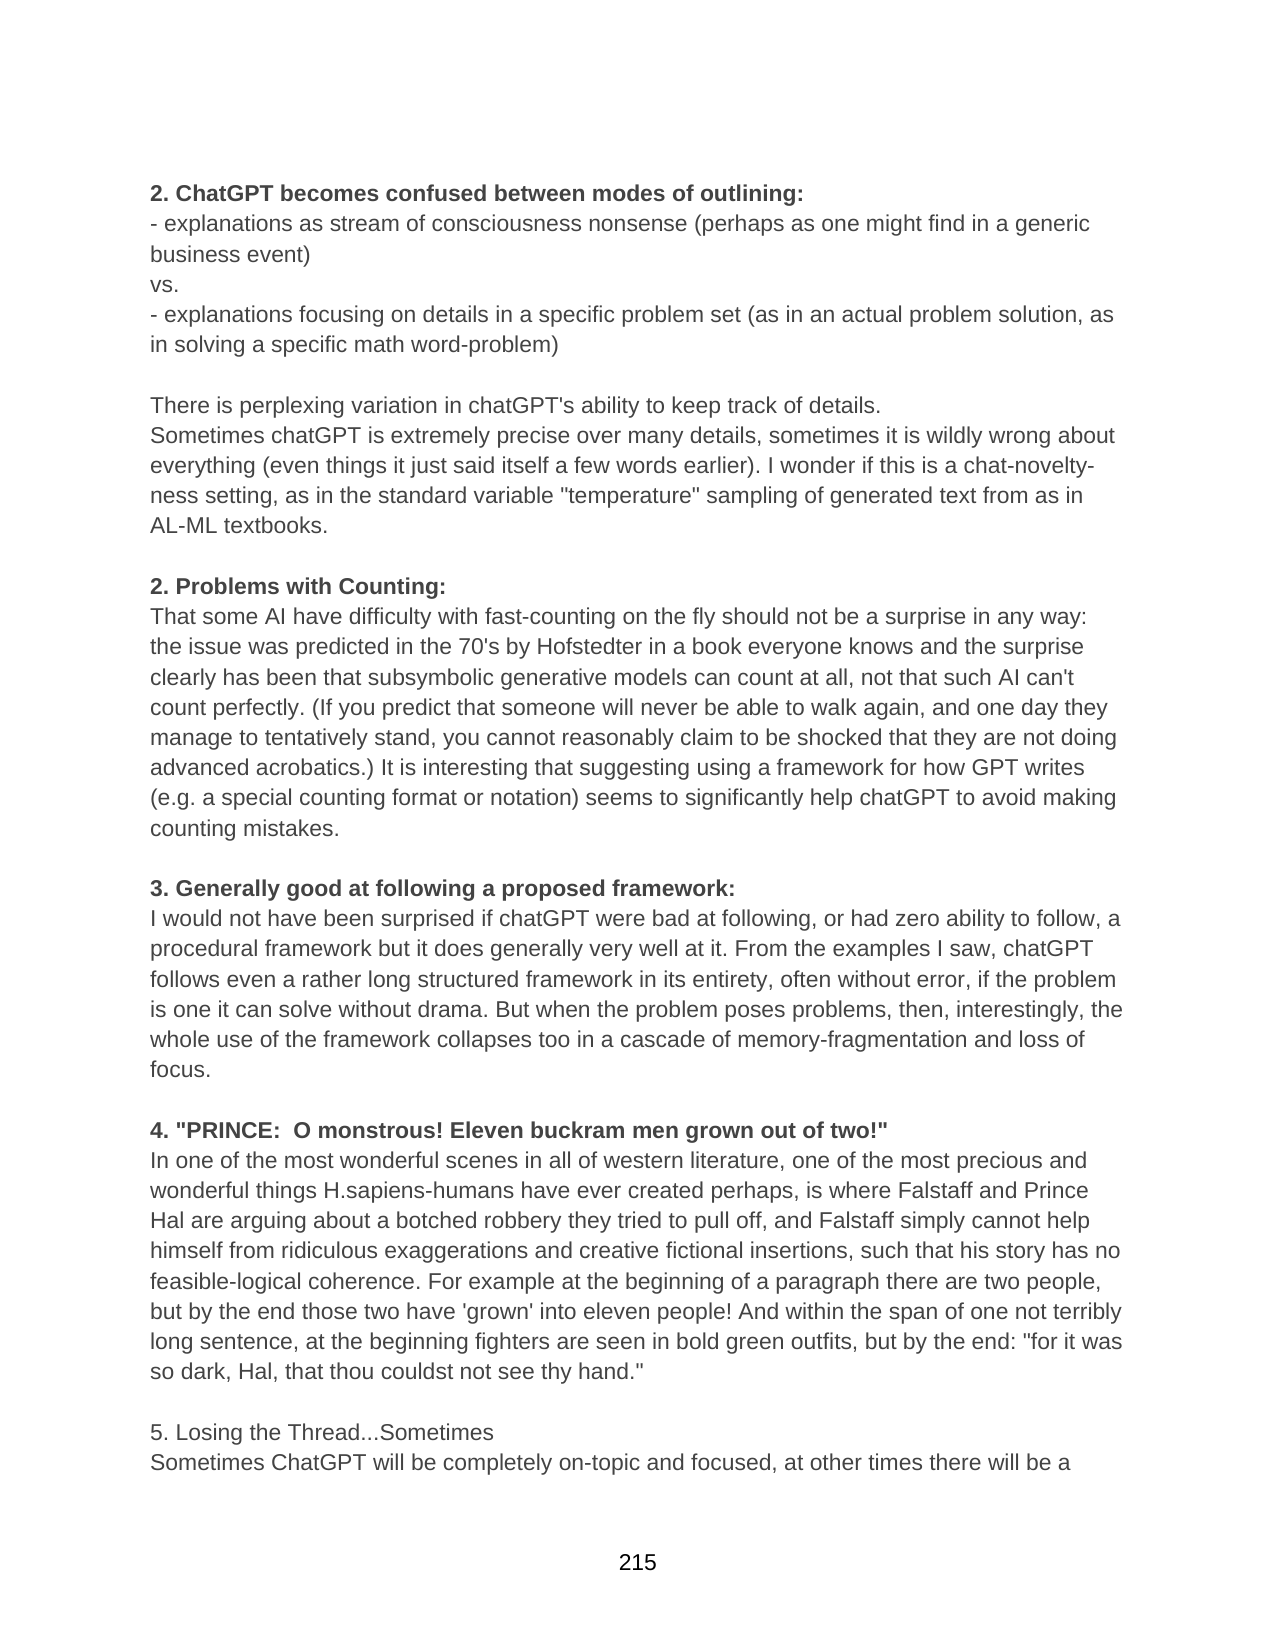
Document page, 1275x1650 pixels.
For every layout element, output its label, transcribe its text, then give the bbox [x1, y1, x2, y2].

text There is perplexing variation in chatGPT's ability to keep track of details. [150, 392, 1125, 418]
text - explanations as stream of consciousness nonsense (perhaps as one might find in a generic business event) [150, 210, 1125, 267]
text 2. Problems with Counting: [150, 573, 1125, 599]
text 2. ChatGPT becomes confused between modes of outlining: [150, 180, 1125, 207]
text - explanations focusing on details in a specific problem set (as in an actual problem solution, as in solving a specific math word-problem) [150, 301, 1125, 358]
text Sometimes chatGPT is extremely precise over many details, sometimes it is wildly wrong about everything (even things it just said itself a few words earlier). I wonder if this is a chat-novelty-ness setting, as in the standard variable "temperature" sampling of generated text from as in AL-ML textbooks. [150, 422, 1125, 539]
text 5. Losing the Thread...Sometimes [150, 1419, 1125, 1445]
text I would not have been surprised if chatGPT were bad at following, or had zero ability to follow, a procedural framework but it does generally very well at it. From the examples I saw, chatGPT follows even a rather long structured framework in its entirety, often without error, if the problem is one it can solve without drama. But when the problem poses problems, then, interestingly, the whole use of the framework collapses too in a cascade of memory-fragmentation and loss of focus. [150, 905, 1125, 1083]
text In one of the most wonderful scenes in all of western literature, one of the most precious and wonderful things H.sapiens-humans have ever created perhaps, is where Falstaff and Prince Hal are arguing about a botched robbery they tried to pull off, and Falstaff simply cannot help himself from ridiculous exaggerations and creative fictional insertions, such that his story has no feasible-logical coherence. For example at the beginning of a paragraph there are two people, but by the end those two have 'grown' into eleven people! And within the span of one not terribly long sentence, at the beginning fighters are seen in bold green outfits, but by the end: "for it was so dark, Hal, that thou couldst not see thy hand." [150, 1147, 1125, 1385]
text Sometimes ChatGPT will be completely on-topic and focused, at other times there will be a [150, 1449, 1125, 1475]
text vs. [150, 271, 1125, 297]
text 4. "PRINCE: O monstrous! Eleven buckram men grown out of two!" [150, 1117, 1125, 1143]
text 3. Generally good at following a proposed framework: [150, 875, 1125, 901]
text That some AI have difficulty with fast-counting on the fly should not be a surprise in any way: the issue was predicted in the 70's by Hofstedter in a book everyone knows and the surprise clearly has been that subsymbolic generative models can count at all, not that such AI can't count perfectly. (If you predict that someone will never be able to walk again, and one day they manage to tentatively stand, you cannot reasonably claim to be shocked that they are not doing advanced acrobatics.) It is interesting that suggesting using a framework for how GPT writes (e.g. a special counting format or notation) seems to significantly help chatGPT to avoid making counting mistakes. [150, 603, 1125, 841]
